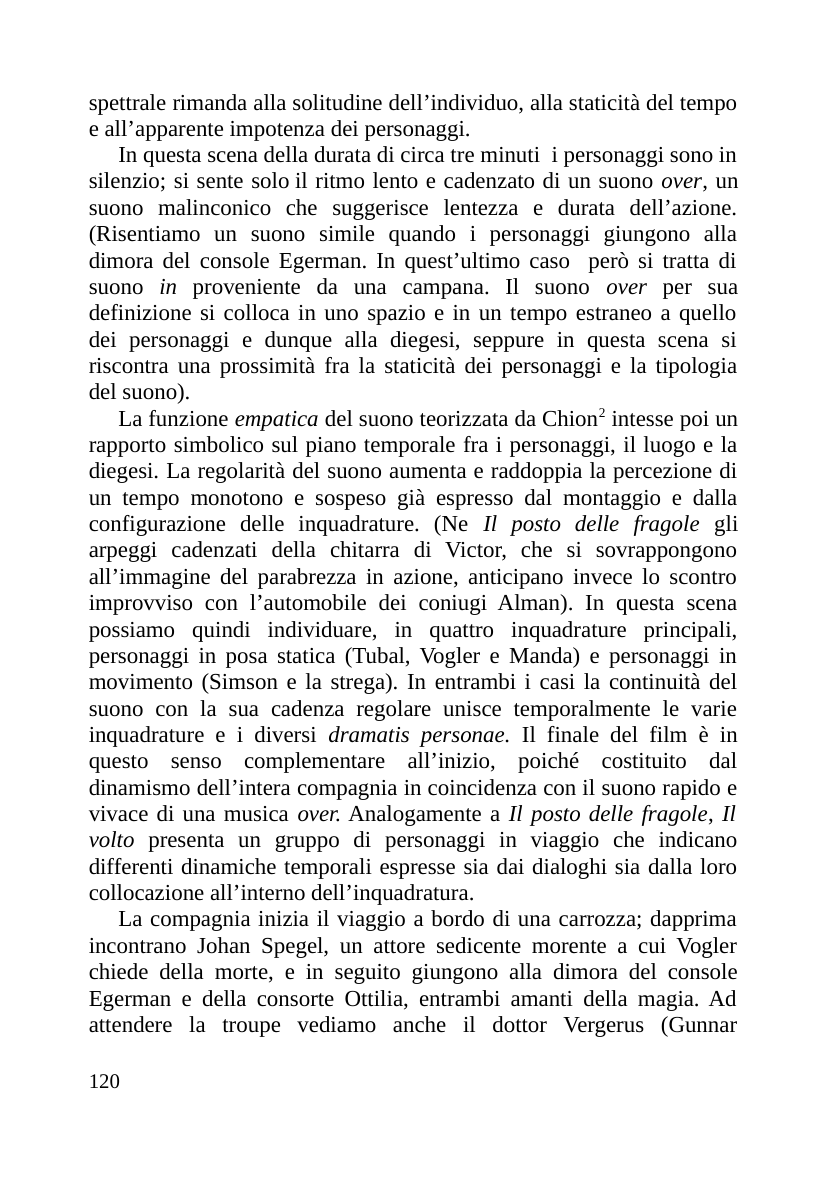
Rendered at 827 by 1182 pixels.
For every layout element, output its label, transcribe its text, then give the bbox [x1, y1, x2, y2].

text La compagnia inizia il viaggio a bordo di una carrozza; dapprima incontrano Johan Spegel, un attore sedicente morente a cui Vogler chiede della morte, e in seguito giungono alla dimora del console Egerman e della consorte Ottilia, entrambi amanti della magia. Ad attendere la troupe vediamo anche il dottor Vergerus (Gunnar [88, 906, 738, 1037]
text In questa scena della durata di circa tre minuti i personaggi sono in silenzio; si sente solo il ritmo lento e cadenzato di un suono over, un suono malinconico che suggerisce lentezza e durata dell’azione. (Risentiamo un suono simile quando i personaggi giungono alla dimora del console Egerman. In quest’ultimo caso però si tratta di suono in proveniente da una campana. Il suono over per sua definizione si colloca in uno spazio e in un tempo estraneo a quello dei personaggi e dunque alla diegesi, seppure in questa scena si riscontra una prossimità fra la staticità dei personaggi e la tipologia del suono). [88, 141, 738, 405]
text spettrale rimanda alla solitudine dell’individuo, alla staticità del tempo e all’apparente impotenza dei personaggi. [88, 88, 738, 141]
text La funzione empatica del suono teorizzata da Chion2 intesse poi un rapporto simbolico sul piano temporale fra i personaggi, il luogo e la diegesi. La regolarità del suono aumenta e raddoppia la percezione di un tempo monotono e sospeso già espresso dal montaggio e dalla configurazione delle inquadrature. (Ne Il posto delle fragole gli arpeggi cadenzati della chitarra di Victor, che si sovrappongono all’immagine del parabrezza in azione, anticipano invece lo scontro improvviso con l’automobile dei coniugi Alman). In questa scena possiamo quindi individuare, in quattro inquadrature principali, personaggi in posa statica (Tubal, Vogler e Manda) e personaggi in movimento (Simson e la strega). In entrambi i casi la continuità del suono con la sua cadenza regolare unisce temporalmente le varie inquadrature e i diversi dramatis personae. Il finale del film è in questo senso complementare all’inizio, poiché costituito dal dinamismo dell’intera compagnia in coincidenza con il suono rapido e vivace di una musica over. Analogamente a Il posto delle fragole, Il volto presenta un gruppo di personaggi in viaggio che indicano differenti dinamiche temporali espresse sia dai dialoghi sia dalla loro collocazione all’interno dell’inquadratura. [88, 405, 738, 906]
